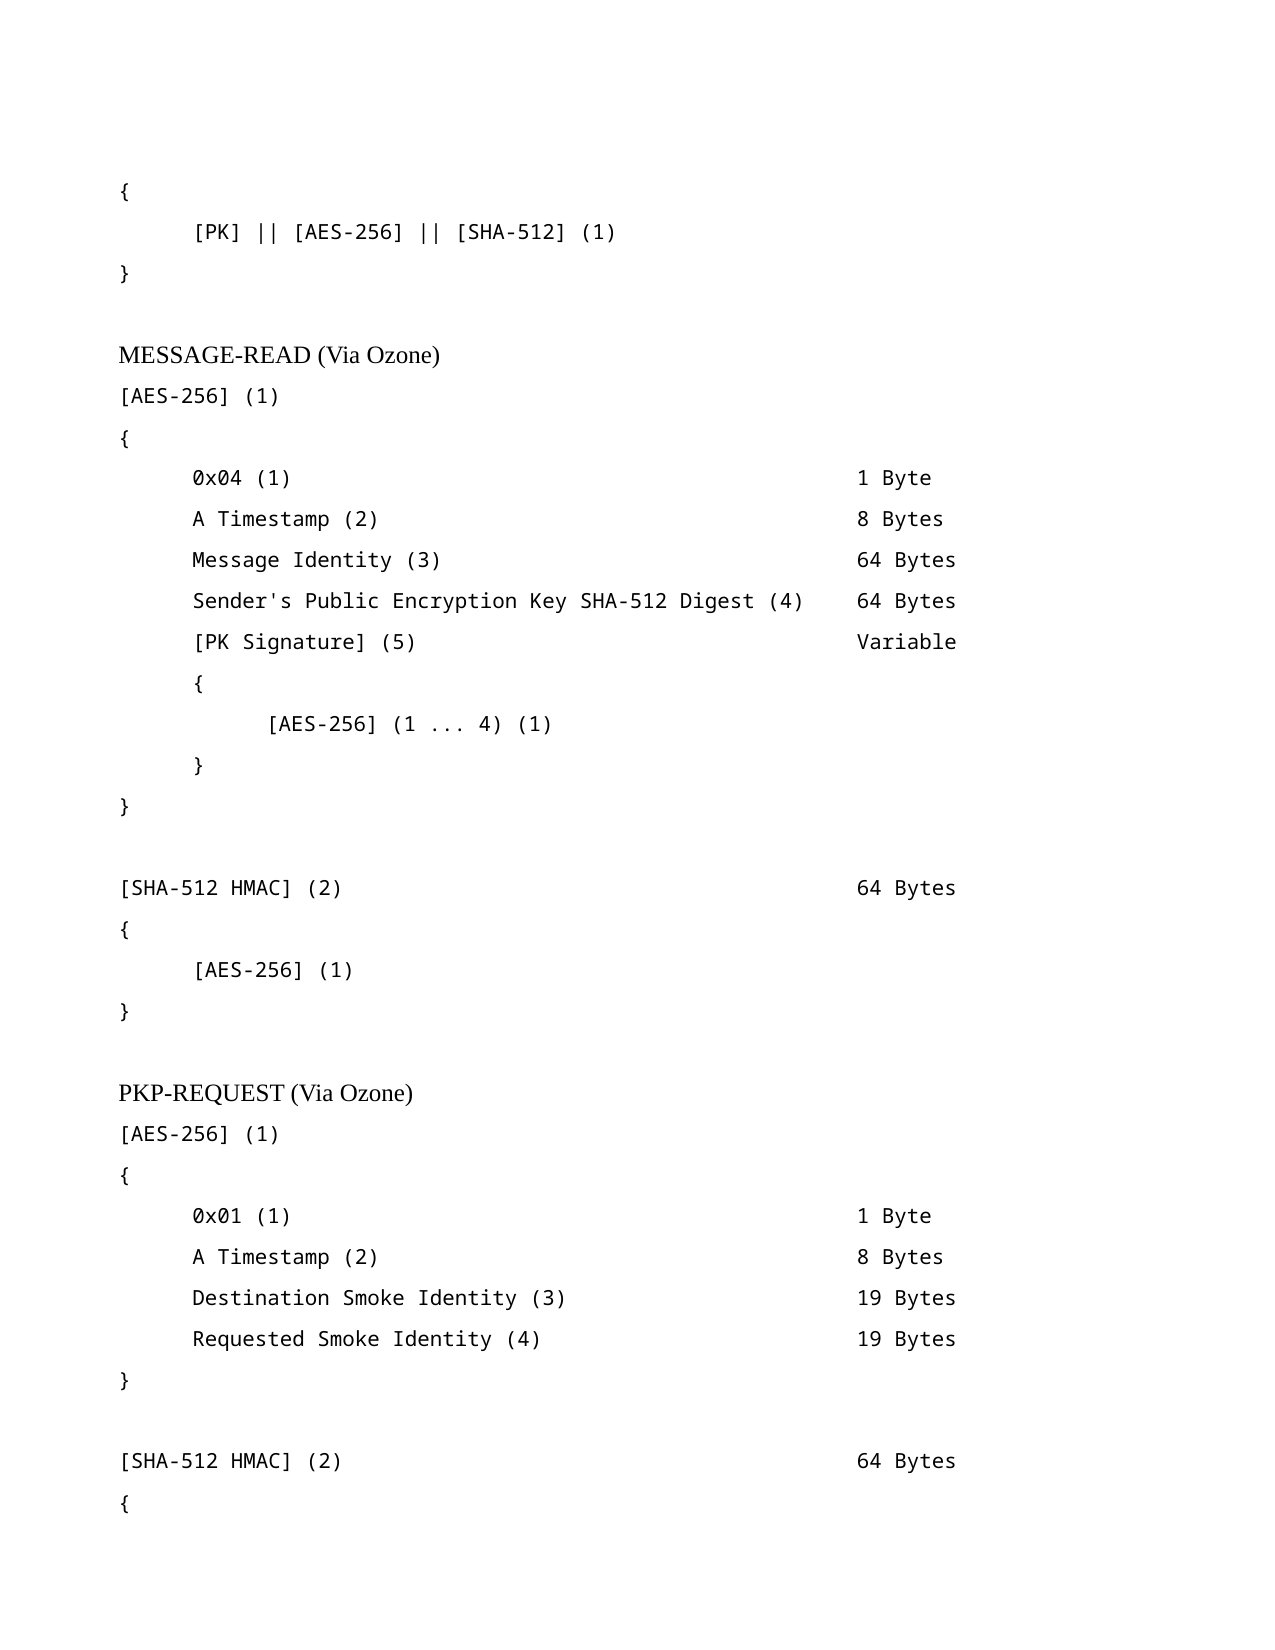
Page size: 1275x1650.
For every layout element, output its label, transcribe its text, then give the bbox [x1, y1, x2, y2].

text [SHA-512 HMAC] (2) 64 Bytes [118, 873, 1157, 901]
text 0x01 (1) 1 Byte [118, 1201, 1157, 1229]
text { [118, 176, 1157, 205]
text A Timestamp (2) 8 Bytes [118, 1242, 1157, 1270]
text } [118, 1365, 1157, 1393]
text [PK] || [AES-256] || [SHA-512] (1) [118, 217, 1157, 246]
text [PK Signature] (5) Variable [118, 627, 1157, 656]
text } [118, 258, 1157, 287]
text [AES-256] (1) [118, 955, 1157, 983]
text Requested Smoke Identity (4) 19 Bytes [118, 1324, 1157, 1352]
text { [118, 1160, 1157, 1188]
text { [118, 423, 1157, 451]
text [SHA-512 HMAC] (2) 64 Bytes [118, 1447, 1157, 1475]
text Destination Smoke Identity (3) 19 Bytes [118, 1283, 1157, 1311]
text Sender's Public Encryption Key SHA-512 Digest (4) 64 Bytes [118, 586, 1157, 615]
text MESSAGE-READ (Via Ozone) [118, 340, 1157, 369]
text } [118, 996, 1157, 1024]
text { [118, 1488, 1157, 1516]
text } [118, 750, 1157, 778]
text Message Identity (3) 64 Bytes [118, 545, 1157, 574]
text { [118, 668, 1157, 697]
text [AES-256] (1) [118, 382, 1157, 410]
text } [118, 791, 1157, 819]
text { [118, 914, 1157, 942]
text [AES-256] (1) [118, 1119, 1157, 1148]
text A Timestamp (2) 8 Bytes [118, 504, 1157, 533]
text 0x04 (1) 1 Byte [118, 463, 1157, 492]
text PKP-REQUEST (Via Ozone) [118, 1078, 1157, 1107]
text [AES-256] (1 ... 4) (1) [118, 709, 1157, 738]
